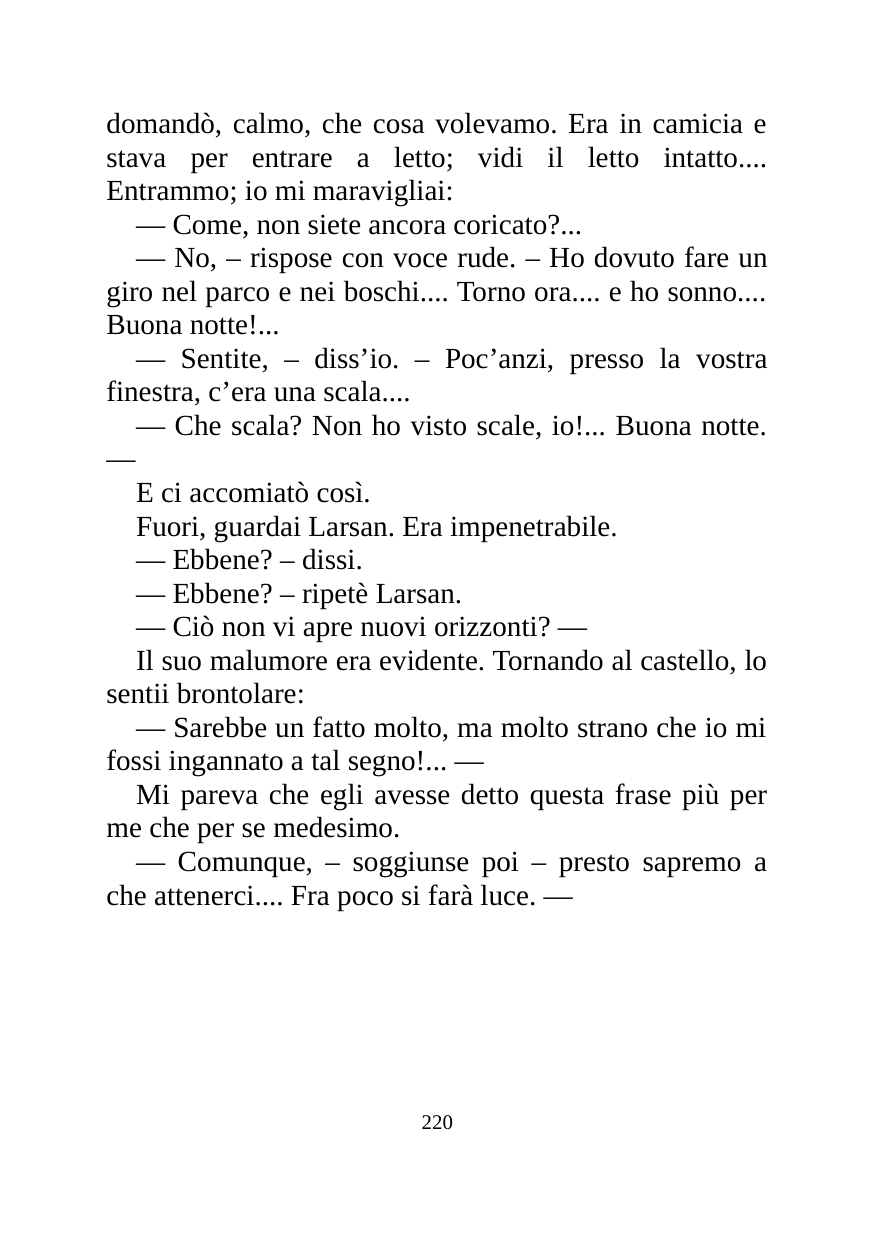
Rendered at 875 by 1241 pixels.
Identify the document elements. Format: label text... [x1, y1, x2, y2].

text Fuori, guardai Larsan. Era impenetrabile. [106, 509, 768, 542]
text — Ciò non vi apre nuovi orizzonti? — [106, 609, 768, 643]
text — Sarebbe un fatto molto, ma molto strano che io mi fossi ingannato a tal segno!... — [106, 710, 768, 777]
text — Che scala? Non ho visto scale, io!... Buona notte. — [106, 408, 768, 475]
text — No, – rispose con voce rude. – Ho dovuto fare un giro nel parco e nei boschi.... Torno ora.... e ho sonno.... Buona notte!... [106, 240, 768, 341]
text E ci accomiatò così. [106, 475, 768, 509]
text — Ebbene? – dissi. [106, 542, 768, 576]
text Mi pareva che egli avesse detto questa frase più per me che per se medesimo. [106, 777, 768, 844]
text — Comunque, – soggiunse poi – presto sapremo a che attenerci.... Fra poco si farà luce. — [106, 844, 768, 911]
text domandò, calmo, che cosa volevamo. Era in camicia e stava per entrare a letto; vidi il letto intatto.... Entrammo; io mi maravigliai: [106, 106, 768, 207]
text — Ebbene? – ripetè Larsan. [106, 576, 768, 609]
text — Sentite, – diss’io. – Poc’anzi, presso la vostra finestra, c’era una scala.... [106, 341, 768, 408]
text Il suo malumore era evidente. Tornando al castello, lo sentii brontolare: [106, 643, 768, 710]
text — Come, non siete ancora coricato?... [106, 207, 768, 240]
